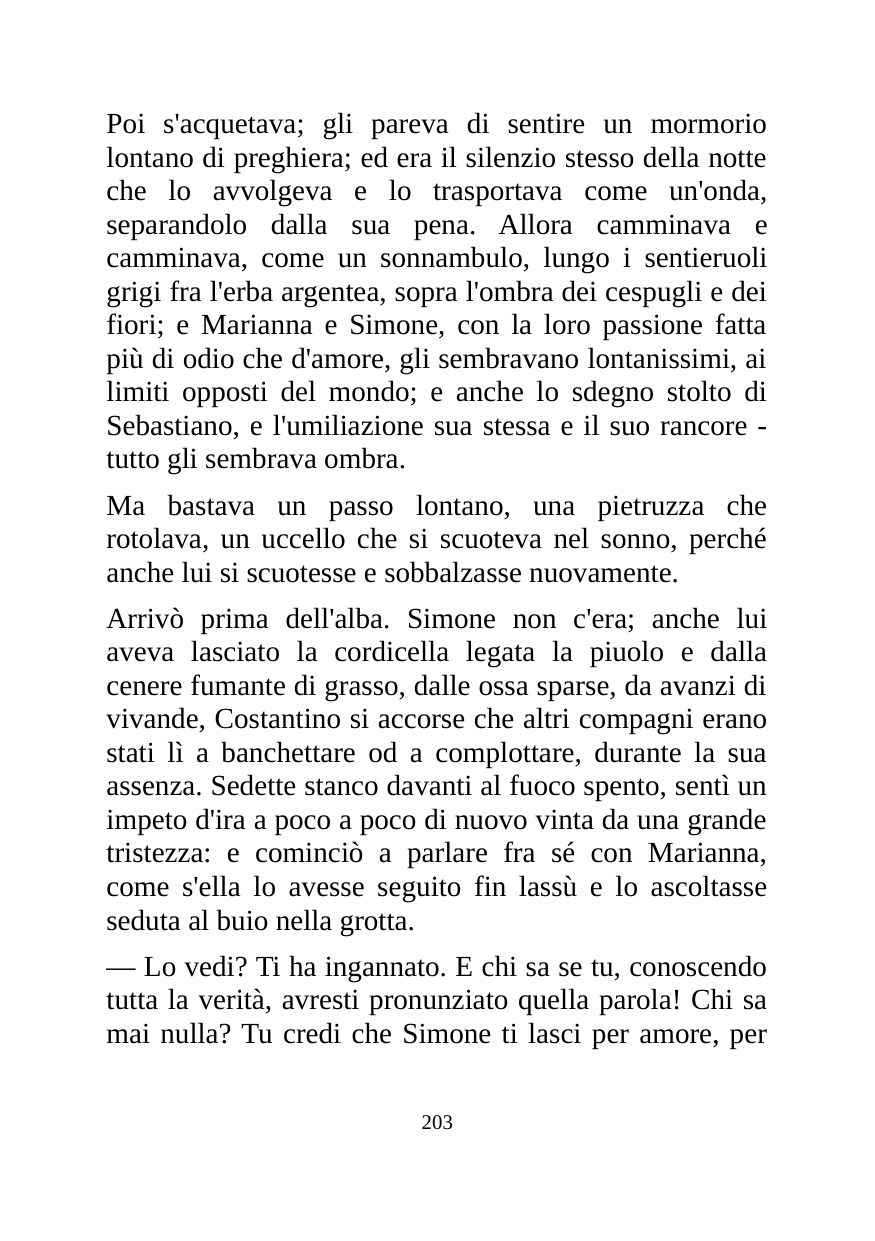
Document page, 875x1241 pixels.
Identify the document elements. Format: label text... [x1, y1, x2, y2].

text Arrivò prima dell'alba. Simone non c'era; anche lui aveva lasciato la cordicella legata la piuolo e dalla cenere fumante di grasso, dalle ossa sparse, da avanzi di vivande, Costantino si accorse che altri compagni erano stati lì a banchettare od a complottare, durante la sua assenza. Sedette stanco davanti al fuoco spento, sentì un impeto d'ira a poco a poco di nuovo vinta da una grande tristezza: e cominciò a parlare fra sé con Marianna, come s'ella lo avesse seguito fin lassù e lo ascoltasse seduta al buio nella grotta. [106, 601, 768, 936]
text Ma bastava un passo lontano, una pietruzza che rotolava, un uccello che si scuoteva nel sonno, perché anche lui si scuotesse e sobbalzasse nuovamente. [106, 488, 768, 588]
text Poi s'acquetava; gli pareva di sentire un mormorio lontano di preghiera; ed era il silenzio stesso della notte che lo avvolgeva e lo trasportava come un'onda, separandolo dalla sua pena. Allora camminava e camminava, come un sonnambulo, lungo i sentieruoli grigi fra l'erba argentea, sopra l'ombra dei cespugli e dei fiori; e Marianna e Simone, con la loro passione fatta più di odio che d'amore, gli sembravano lontanissimi, ai limiti opposti del mondo; e anche lo sdegno stolto di Sebastiano, e l'umiliazione sua stessa e il suo rancore - tutto gli sembrava ombra. [106, 106, 768, 475]
text — Lo vedi? Ti ha ingannato. E chi sa se tu, conoscendo tutta la verità, avresti pronunziato quella parola! Chi sa mai nulla? Tu credi che Simone ti lasci per amore, per [106, 949, 768, 1049]
